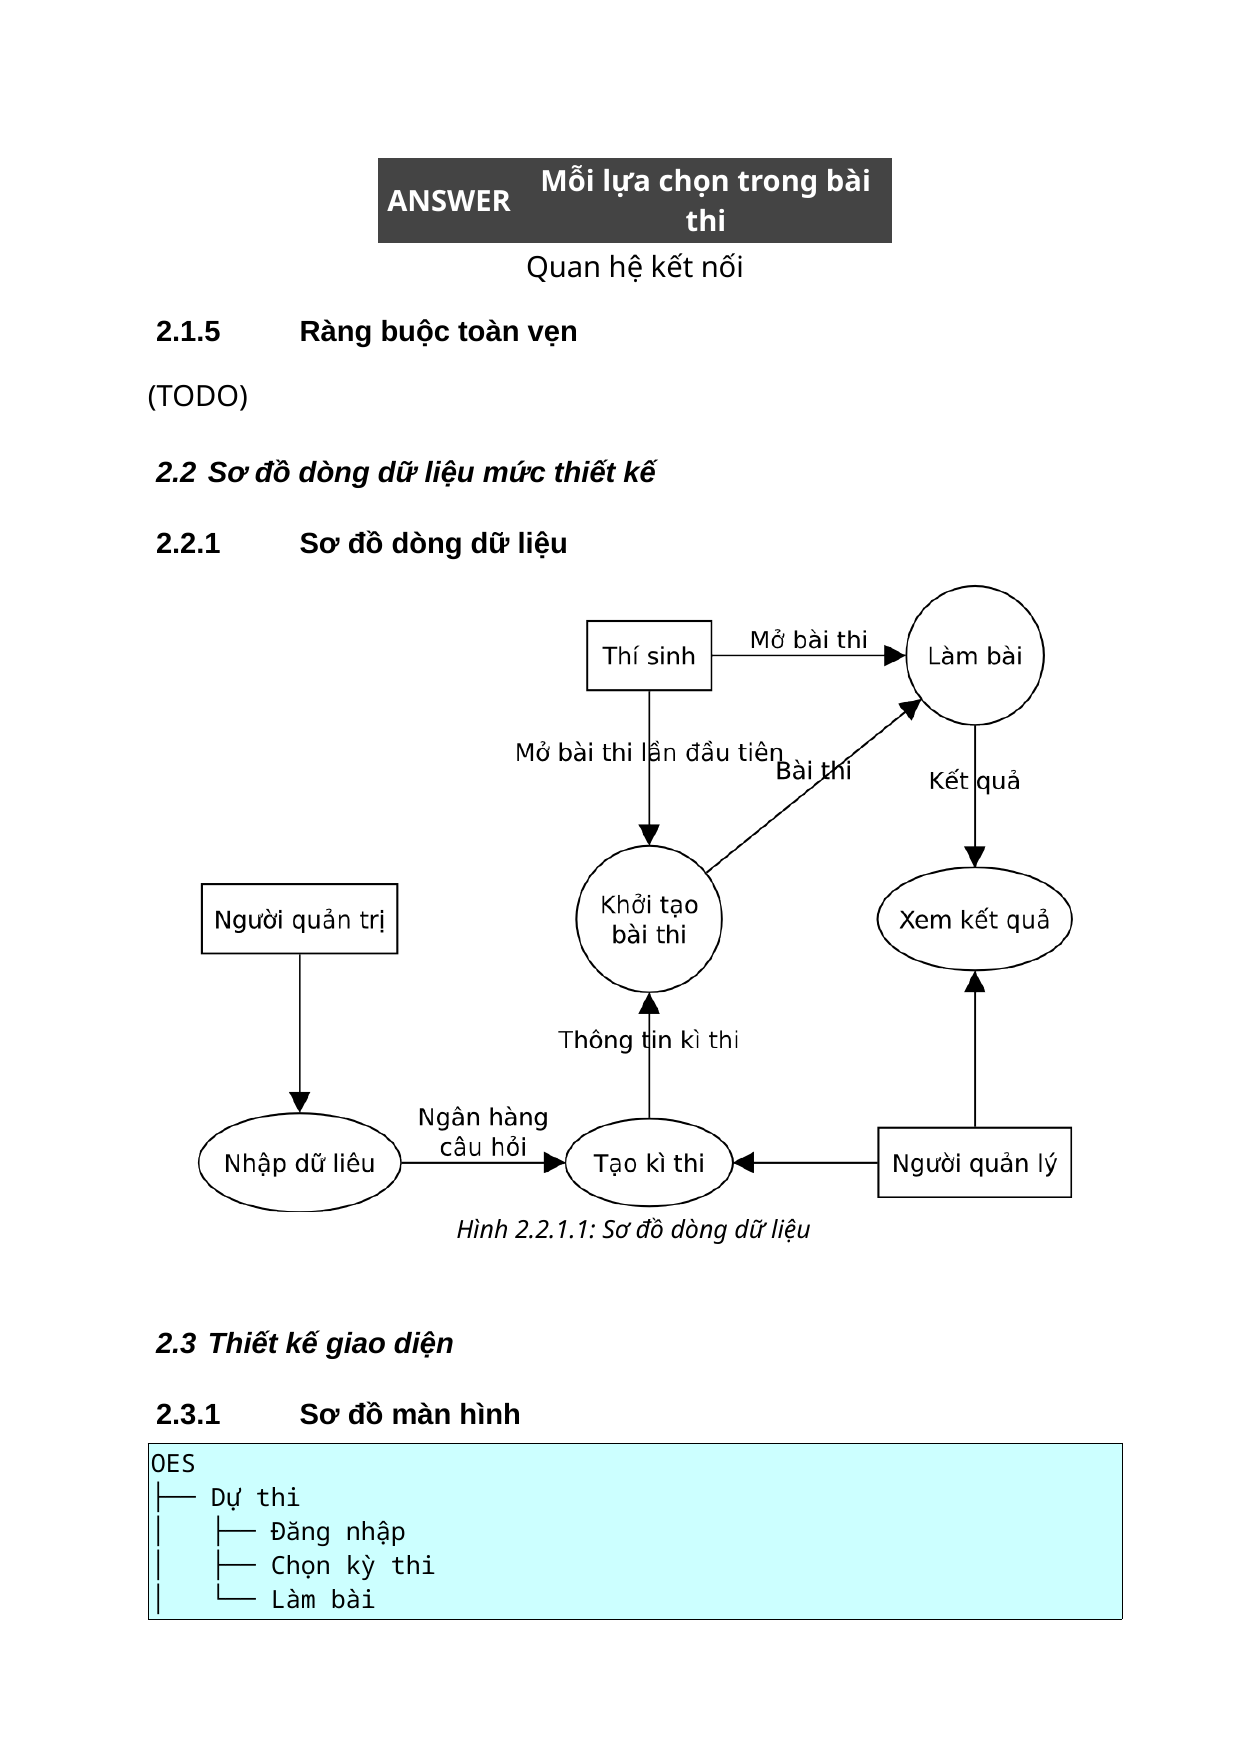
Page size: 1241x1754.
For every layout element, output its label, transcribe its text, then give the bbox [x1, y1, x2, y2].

subtitle Sơ đồ dòng dữ liệu [148, 526, 1122, 559]
table_cell Quan hệ kết nối [378, 243, 892, 288]
text │ └── Làm bài [149, 1579, 1122, 1619]
table_header Mỗi lựa chọn trong bài thi [520, 158, 892, 243]
subtitle Ràng buộc toàn vẹn [148, 313, 1122, 347]
text (TODO) [148, 375, 1122, 414]
subtitle Sơ đồ dòng dữ liệu mức thiết kế [148, 455, 1122, 488]
table_header ANSWER [378, 158, 520, 243]
text │ ├── Đăng nhập [149, 1511, 1122, 1545]
picture [192, 584, 1078, 1212]
subtitle Sơ đồ màn hình [148, 1397, 1122, 1430]
text │ ├── Chọn kỳ thi [149, 1545, 1122, 1579]
text Hình 2.2.1.1: Sơ đồ dòng dữ liệu [192, 1212, 1078, 1246]
subtitle Thiết kế giao diện [148, 1326, 1122, 1359]
text OES [149, 1444, 1122, 1477]
text ├── Dự thi [149, 1477, 1122, 1511]
